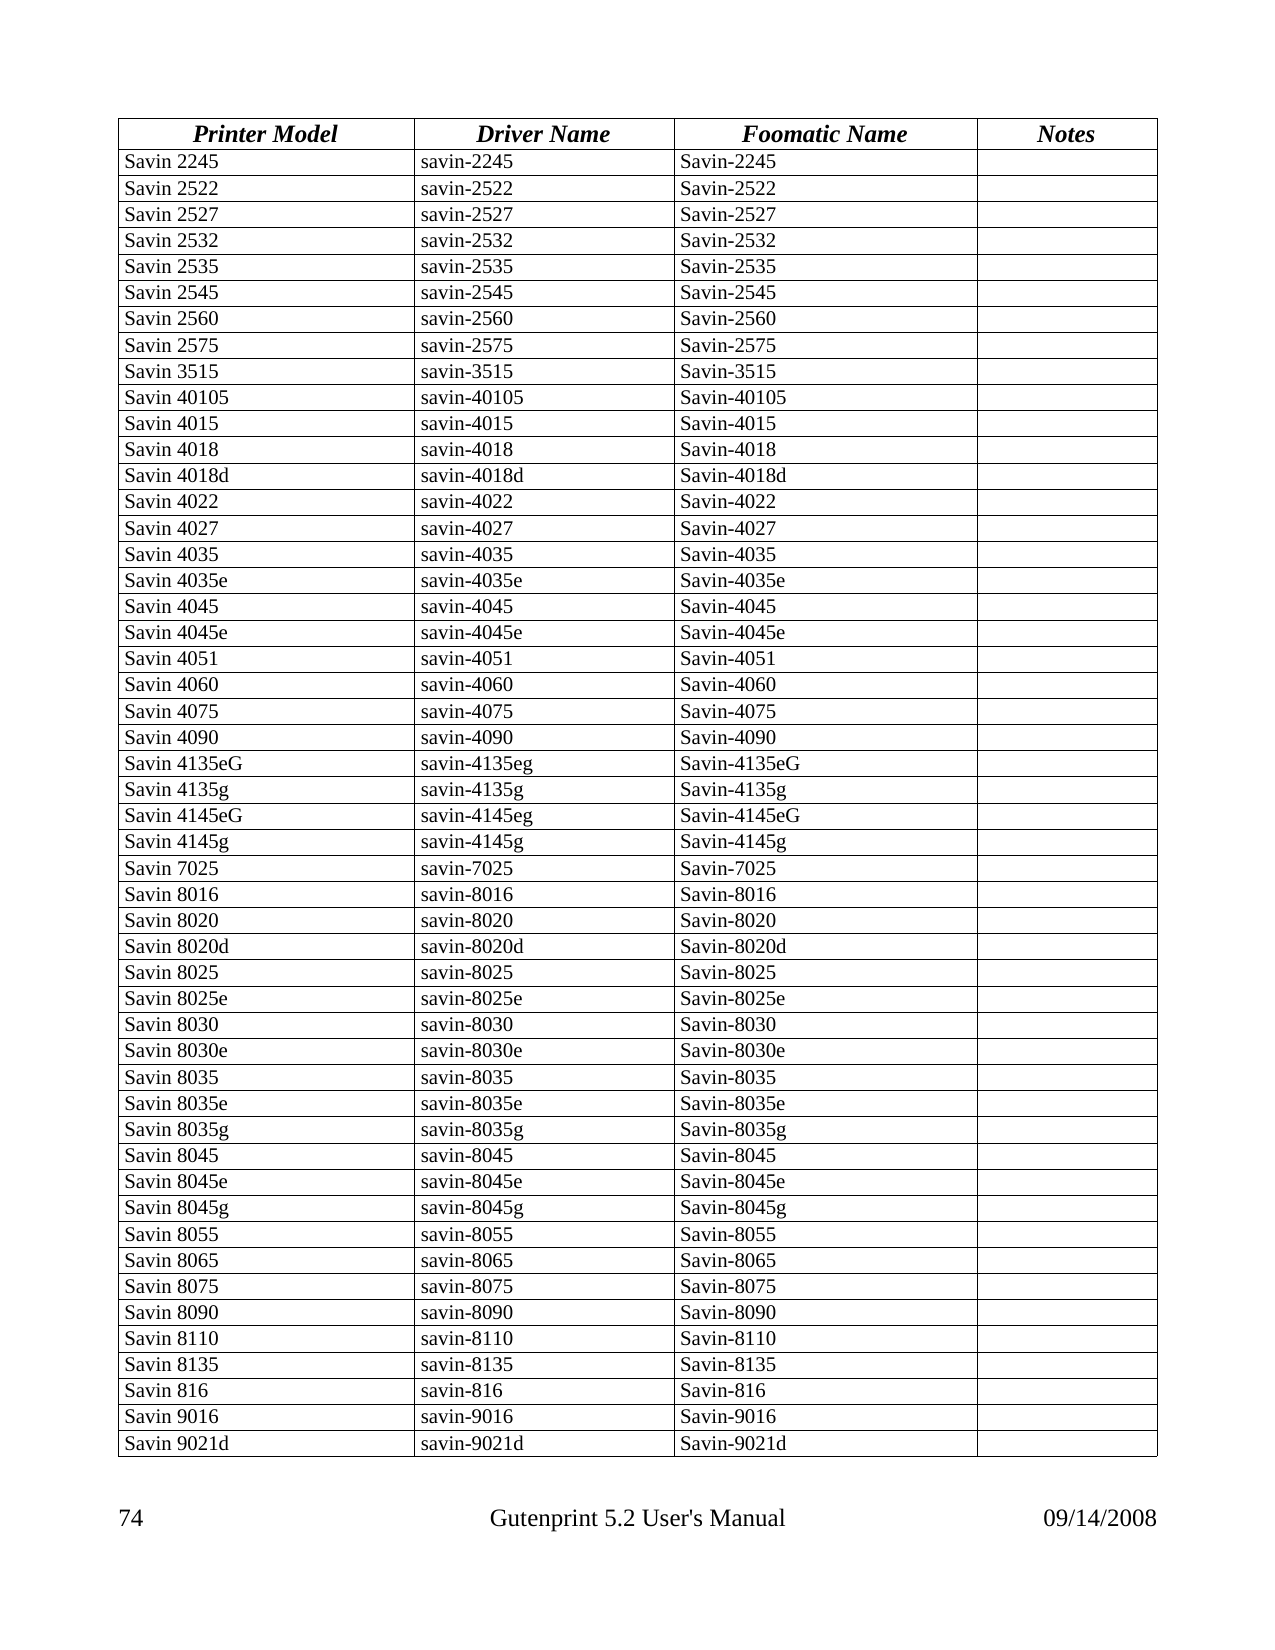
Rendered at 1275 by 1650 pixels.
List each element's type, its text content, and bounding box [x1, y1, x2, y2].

table_cell savin-8135 [415, 1353, 674, 1378]
table_cell Savin 8090 [119, 1300, 414, 1325]
table_cell Savin-8065 [675, 1248, 977, 1273]
table_cell Savin 2535 [119, 255, 414, 279]
table_cell [978, 202, 1157, 227]
table_cell Savin 4135g [119, 777, 414, 802]
table_cell savin-8090 [415, 1300, 674, 1325]
table_cell [978, 882, 1157, 907]
table_cell [978, 542, 1157, 567]
table_cell Savin 8030e [119, 1039, 414, 1064]
table_cell savin-4145eg [415, 804, 674, 829]
table_cell savin-8035e [415, 1091, 674, 1116]
table_cell Savin-8045e [675, 1170, 977, 1195]
table_cell Savin-9021d [675, 1431, 977, 1456]
table_cell Savin-40105 [675, 385, 977, 410]
table_cell Savin 8045e [119, 1170, 414, 1195]
table_cell Savin 2527 [119, 202, 414, 227]
table_cell [978, 1117, 1157, 1142]
table_cell savin-8020d [415, 934, 674, 959]
table_cell Savin 8055 [119, 1222, 414, 1247]
table_header Printer Model [119, 119, 414, 149]
table_cell [978, 594, 1157, 619]
table_cell [978, 359, 1157, 384]
table_cell Savin 8016 [119, 882, 414, 907]
table_cell [978, 1405, 1157, 1430]
table_cell savin-2545 [415, 281, 674, 306]
table_cell savin-4145g [415, 830, 674, 855]
table_cell Savin 8075 [119, 1274, 414, 1299]
table_cell Savin-8030e [675, 1039, 977, 1064]
table_cell Savin-4018d [675, 464, 977, 489]
table_cell Savin-4027 [675, 516, 977, 541]
table_cell [978, 699, 1157, 724]
table_cell Savin 2245 [119, 150, 414, 175]
table_cell [978, 1065, 1157, 1090]
table_cell Savin-2522 [675, 176, 977, 201]
table_cell savin-4051 [415, 647, 674, 672]
table_cell Savin-8020d [675, 934, 977, 959]
table_cell [978, 1039, 1157, 1064]
table_cell Savin-8030 [675, 1013, 977, 1038]
table_cell Savin-4022 [675, 490, 977, 515]
table_cell Savin 2522 [119, 176, 414, 201]
table_cell [978, 673, 1157, 698]
table_cell Savin 4145g [119, 830, 414, 855]
table_cell Savin 2575 [119, 333, 414, 358]
table_cell [978, 987, 1157, 1012]
table_cell savin-8020 [415, 908, 674, 933]
table_cell Savin 40105 [119, 385, 414, 410]
table_cell Savin 4018d [119, 464, 414, 489]
table_cell Savin 8025 [119, 960, 414, 986]
table_header Notes [978, 119, 1157, 149]
table_cell savin-4135g [415, 777, 674, 802]
table_cell savin-8025 [415, 960, 674, 986]
table_cell Savin 4135eG [119, 751, 414, 776]
table_cell Savin 4027 [119, 516, 414, 541]
table_cell Savin-8055 [675, 1222, 977, 1247]
table_cell savin-8045g [415, 1196, 674, 1221]
table_cell [978, 1144, 1157, 1168]
table_cell [978, 1300, 1157, 1325]
table_cell savin-8055 [415, 1222, 674, 1247]
table_cell Savin-4145g [675, 830, 977, 855]
table_cell [978, 751, 1157, 776]
table_cell [978, 934, 1157, 959]
table_cell [978, 255, 1157, 279]
table_cell Savin-8090 [675, 1300, 977, 1325]
table_cell Savin 4022 [119, 490, 414, 515]
table_cell Savin-3515 [675, 359, 977, 384]
table_cell Savin-8075 [675, 1274, 977, 1299]
table_cell [978, 568, 1157, 593]
table_cell [978, 150, 1157, 175]
table_cell Savin-816 [675, 1379, 977, 1404]
table_cell Savin 3515 [119, 359, 414, 384]
table_cell Savin 8035e [119, 1091, 414, 1116]
table_cell savin-40105 [415, 385, 674, 410]
table_cell Savin-4018 [675, 437, 977, 463]
table_cell Savin-8035g [675, 1117, 977, 1142]
table_cell Savin-8020 [675, 908, 977, 933]
table_cell Savin-4051 [675, 647, 977, 672]
table_cell Savin-2560 [675, 307, 977, 332]
table_cell savin-8045 [415, 1144, 674, 1168]
table_cell [978, 176, 1157, 201]
table_cell [978, 725, 1157, 750]
table_cell [978, 385, 1157, 410]
table_cell savin-4015 [415, 411, 674, 436]
table_cell savin-2535 [415, 255, 674, 279]
table_cell Savin 8025e [119, 987, 414, 1012]
table_cell Savin 4035e [119, 568, 414, 593]
table_cell Savin 8110 [119, 1326, 414, 1352]
table_cell Savin-4035 [675, 542, 977, 567]
table_cell [978, 228, 1157, 253]
table_cell savin-9016 [415, 1405, 674, 1430]
table_cell Savin-4045 [675, 594, 977, 619]
table_cell savin-4045e [415, 621, 674, 646]
table_cell [978, 804, 1157, 829]
table_cell Savin 4035 [119, 542, 414, 567]
table_cell Savin-8035e [675, 1091, 977, 1116]
table_cell [978, 621, 1157, 646]
table_cell Savin 8030 [119, 1013, 414, 1038]
table_cell Savin 8135 [119, 1353, 414, 1378]
table_cell savin-2560 [415, 307, 674, 332]
table_cell savin-2532 [415, 228, 674, 253]
table_cell Savin-2575 [675, 333, 977, 358]
table_cell [978, 1091, 1157, 1116]
table_cell Savin 4051 [119, 647, 414, 672]
table_cell Savin-4090 [675, 725, 977, 750]
table_cell Savin 2532 [119, 228, 414, 253]
table_cell savin-8016 [415, 882, 674, 907]
table_cell savin-4027 [415, 516, 674, 541]
table_cell Savin-2545 [675, 281, 977, 306]
table_cell Savin-8045g [675, 1196, 977, 1221]
table_cell Savin-2245 [675, 150, 977, 175]
table_cell Savin-8016 [675, 882, 977, 907]
table_cell savin-8035 [415, 1065, 674, 1090]
table_cell [978, 1170, 1157, 1195]
table_cell [978, 856, 1157, 881]
table_cell Savin-9016 [675, 1405, 977, 1430]
table_cell [978, 516, 1157, 541]
table_cell [978, 1431, 1157, 1456]
table_cell Savin 4018 [119, 437, 414, 463]
table_cell savin-8045e [415, 1170, 674, 1195]
table_cell Savin 4015 [119, 411, 414, 436]
table_cell savin-4075 [415, 699, 674, 724]
table_cell [978, 411, 1157, 436]
table_cell savin-2245 [415, 150, 674, 175]
table_cell [978, 490, 1157, 515]
table_cell [978, 1326, 1157, 1352]
table_cell [978, 437, 1157, 463]
table_cell Savin 8065 [119, 1248, 414, 1273]
table_cell Savin-8045 [675, 1144, 977, 1168]
table_cell savin-8030e [415, 1039, 674, 1064]
table_cell Savin 4060 [119, 673, 414, 698]
table_cell [978, 464, 1157, 489]
table_cell Savin 816 [119, 1379, 414, 1404]
table_cell savin-8035g [415, 1117, 674, 1142]
table_cell [978, 1222, 1157, 1247]
table_cell Savin-7025 [675, 856, 977, 881]
table_cell Savin 4090 [119, 725, 414, 750]
table_cell savin-4035 [415, 542, 674, 567]
table_cell Savin 8045g [119, 1196, 414, 1221]
table_cell Savin-8110 [675, 1326, 977, 1352]
table_cell Savin 4045e [119, 621, 414, 646]
table_cell savin-4018 [415, 437, 674, 463]
table_cell [978, 1196, 1157, 1221]
table_header Foomatic Name [675, 119, 977, 149]
table_cell Savin-8025 [675, 960, 977, 986]
table_cell savin-2575 [415, 333, 674, 358]
table_cell Savin 4075 [119, 699, 414, 724]
table_cell savin-9021d [415, 1431, 674, 1456]
table_cell savin-8075 [415, 1274, 674, 1299]
table_cell Savin 2545 [119, 281, 414, 306]
table_cell [978, 1248, 1157, 1273]
table_cell Savin 7025 [119, 856, 414, 881]
table_cell savin-4022 [415, 490, 674, 515]
table_cell [978, 1379, 1157, 1404]
table_cell savin-4035e [415, 568, 674, 593]
table_cell [978, 307, 1157, 332]
table_cell Savin-4015 [675, 411, 977, 436]
table_cell savin-2522 [415, 176, 674, 201]
table_cell savin-8030 [415, 1013, 674, 1038]
table_cell savin-4045 [415, 594, 674, 619]
table_cell Savin-4060 [675, 673, 977, 698]
table_cell Savin 8035g [119, 1117, 414, 1142]
table_cell Savin 8035 [119, 1065, 414, 1090]
table_cell savin-4060 [415, 673, 674, 698]
table_cell Savin-4075 [675, 699, 977, 724]
table_cell Savin 9021d [119, 1431, 414, 1456]
table_cell savin-7025 [415, 856, 674, 881]
table_cell Savin 8020d [119, 934, 414, 959]
table_cell Savin-4035e [675, 568, 977, 593]
table_cell Savin-4135g [675, 777, 977, 802]
table_header Driver Name [415, 119, 674, 149]
table_cell savin-2527 [415, 202, 674, 227]
table_cell [978, 647, 1157, 672]
table_cell [978, 960, 1157, 986]
table_cell Savin-4135eG [675, 751, 977, 776]
table_cell savin-3515 [415, 359, 674, 384]
table_cell Savin-8025e [675, 987, 977, 1012]
table_cell Savin 9016 [119, 1405, 414, 1430]
table_cell savin-4090 [415, 725, 674, 750]
table_cell [978, 777, 1157, 802]
table_cell Savin-4145eG [675, 804, 977, 829]
table_cell Savin 2560 [119, 307, 414, 332]
table_cell savin-816 [415, 1379, 674, 1404]
table_cell Savin-4045e [675, 621, 977, 646]
table_cell Savin 4045 [119, 594, 414, 619]
table_cell Savin-2527 [675, 202, 977, 227]
table_cell Savin 4145eG [119, 804, 414, 829]
table_cell [978, 281, 1157, 306]
table_cell Savin 8045 [119, 1144, 414, 1168]
table_cell Savin-2535 [675, 255, 977, 279]
table_cell savin-4018d [415, 464, 674, 489]
table_cell Savin 8020 [119, 908, 414, 933]
table_cell savin-4135eg [415, 751, 674, 776]
table_cell [978, 1353, 1157, 1378]
table_cell Savin-8135 [675, 1353, 977, 1378]
table_cell [978, 1274, 1157, 1299]
table_cell [978, 1013, 1157, 1038]
table_cell [978, 830, 1157, 855]
table_cell Savin-2532 [675, 228, 977, 253]
table_cell savin-8065 [415, 1248, 674, 1273]
table_cell [978, 333, 1157, 358]
table_cell [978, 908, 1157, 933]
table_cell Savin-8035 [675, 1065, 977, 1090]
table_cell savin-8110 [415, 1326, 674, 1352]
table_cell savin-8025e [415, 987, 674, 1012]
